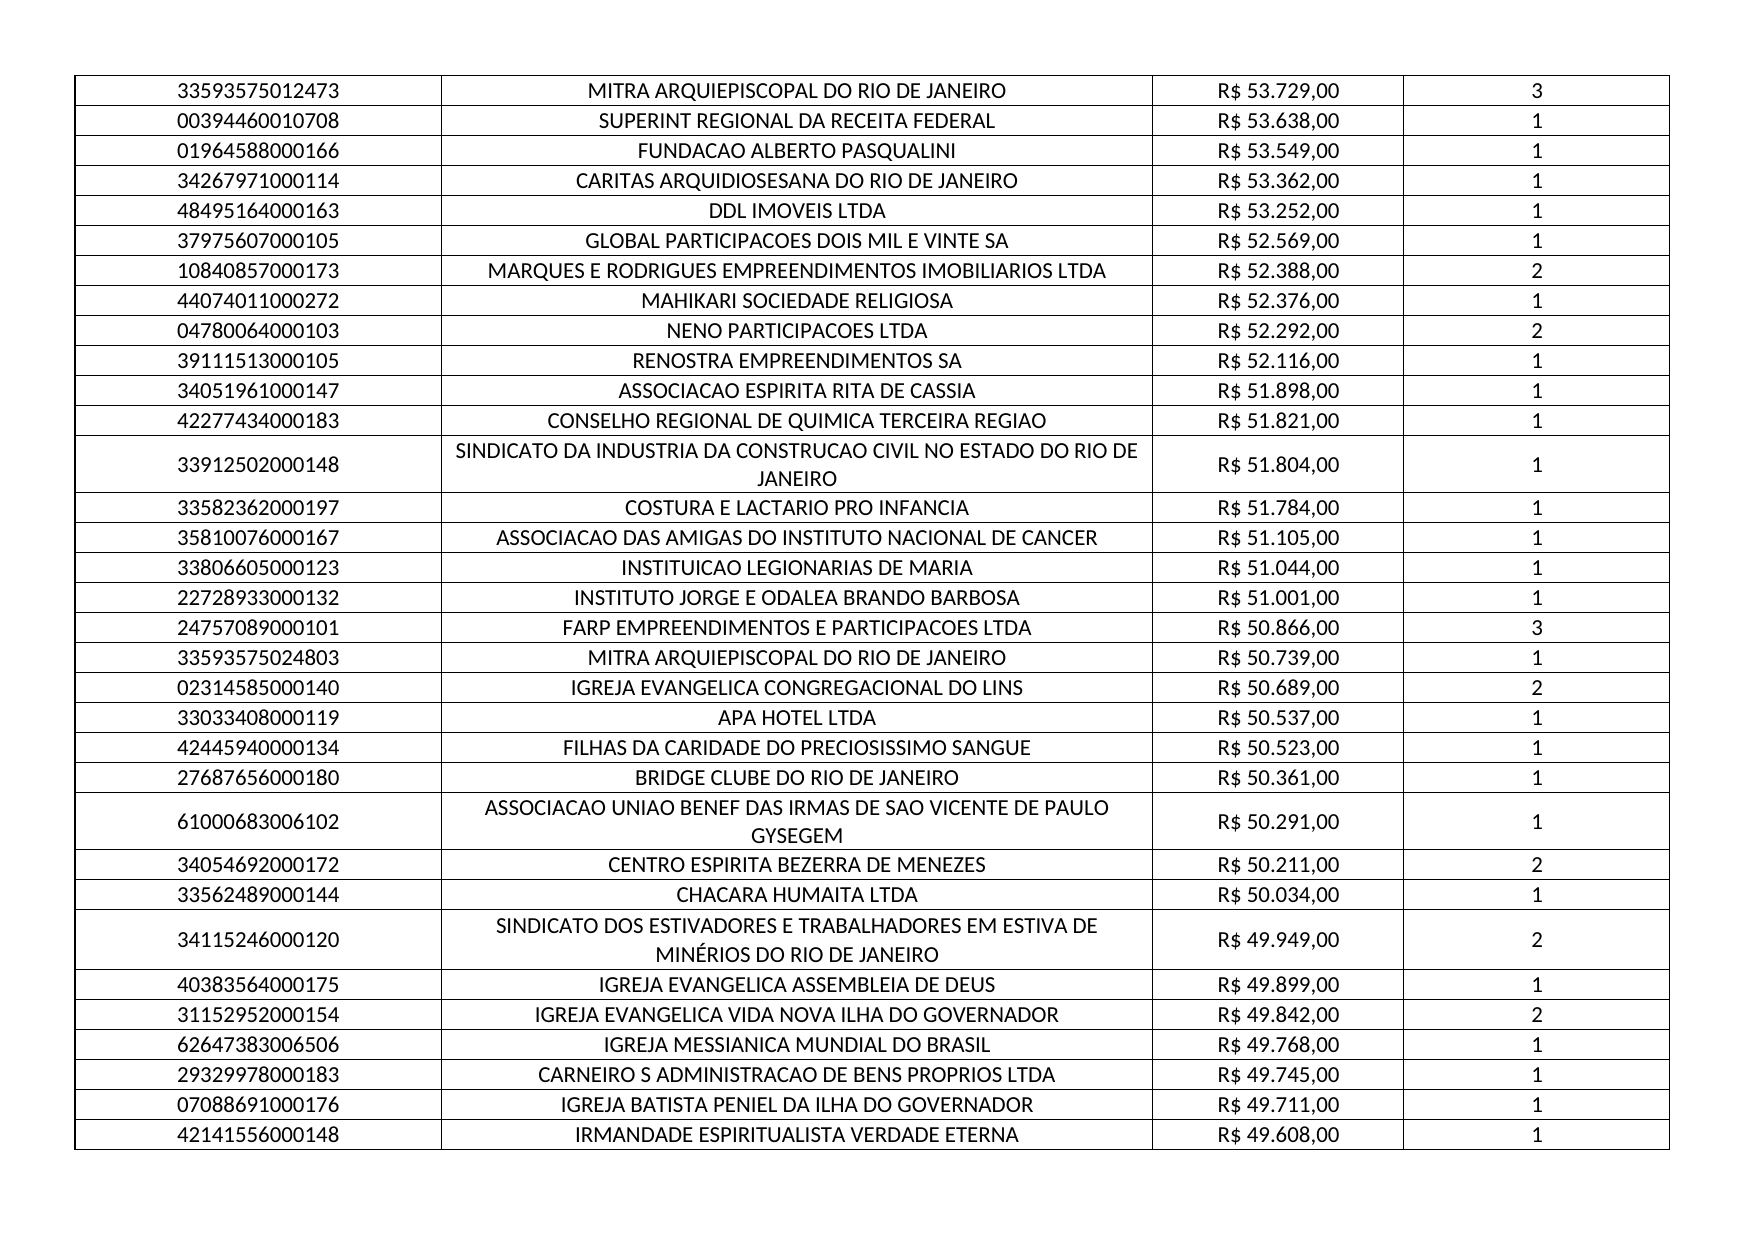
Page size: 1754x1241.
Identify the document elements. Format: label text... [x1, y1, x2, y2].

table_cell R$ 50.291,00 [1153, 793, 1403, 849]
table_cell 1 [1404, 196, 1669, 225]
table_cell IGREJA EVANGELICA VIDA NOVA ILHA DO GOVERNADOR [442, 1000, 1152, 1029]
table_cell R$ 53.729,00 [1153, 76, 1403, 105]
table_cell 61000683006102 [76, 793, 441, 849]
table_cell 3 [1404, 76, 1669, 105]
table_cell R$ 49.711,00 [1153, 1090, 1403, 1119]
table_cell 29329978000183 [76, 1060, 441, 1089]
table_cell SINDICATO DA INDUSTRIA DA CONSTRUCAO CIVIL NO ESTADO DO RIO DE JANEIRO [442, 436, 1152, 492]
table_cell R$ 52.376,00 [1153, 286, 1403, 315]
table_cell 01964588000166 [76, 136, 441, 165]
table_cell R$ 53.638,00 [1153, 106, 1403, 135]
table_cell 04780064000103 [76, 316, 441, 345]
table_cell GLOBAL PARTICIPACOES DOIS MIL E VINTE SA [442, 226, 1152, 255]
table_cell 33033408000119 [76, 703, 441, 732]
table_cell R$ 53.362,00 [1153, 166, 1403, 195]
table_cell R$ 51.784,00 [1153, 493, 1403, 522]
table_cell 1 [1404, 703, 1669, 732]
table_cell R$ 50.211,00 [1153, 850, 1403, 879]
table_cell 1 [1404, 793, 1669, 849]
table_cell 39111513000105 [76, 346, 441, 375]
table_cell 2 [1404, 256, 1669, 285]
table_cell 33806605000123 [76, 553, 441, 582]
table_cell 48495164000163 [76, 196, 441, 225]
table_cell R$ 50.361,00 [1153, 763, 1403, 792]
table_cell IGREJA MESSIANICA MUNDIAL DO BRASIL [442, 1030, 1152, 1059]
table_cell 1 [1404, 346, 1669, 375]
table_cell 42445940000134 [76, 733, 441, 762]
table_cell R$ 49.949,00 [1153, 910, 1403, 969]
table_cell 1 [1404, 523, 1669, 552]
table_cell MITRA ARQUIEPISCOPAL DO RIO DE JANEIRO [442, 76, 1152, 105]
table_cell 33562489000144 [76, 880, 441, 909]
table_cell ASSOCIACAO DAS AMIGAS DO INSTITUTO NACIONAL DE CANCER [442, 523, 1152, 552]
table_cell COSTURA E LACTARIO PRO INFANCIA [442, 493, 1152, 522]
table_cell 1 [1404, 583, 1669, 612]
table_cell 35810076000167 [76, 523, 441, 552]
table_cell 1 [1404, 1030, 1669, 1059]
table_cell R$ 49.745,00 [1153, 1060, 1403, 1089]
table_cell R$ 50.689,00 [1153, 673, 1403, 702]
table_cell 27687656000180 [76, 763, 441, 792]
table_cell 1 [1404, 1060, 1669, 1089]
table_cell CARNEIRO S ADMINISTRACAO DE BENS PROPRIOS LTDA [442, 1060, 1152, 1089]
table_cell 33593575024803 [76, 643, 441, 672]
table_cell 10840857000173 [76, 256, 441, 285]
table_cell R$ 50.739,00 [1153, 643, 1403, 672]
table_cell CONSELHO REGIONAL DE QUIMICA TERCEIRA REGIAO [442, 406, 1152, 435]
table_cell R$ 49.899,00 [1153, 970, 1403, 999]
table_cell INSTITUTO JORGE E ODALEA BRANDO BARBOSA [442, 583, 1152, 612]
table_cell R$ 49.842,00 [1153, 1000, 1403, 1029]
table_cell MARQUES E RODRIGUES EMPREENDIMENTOS IMOBILIARIOS LTDA [442, 256, 1152, 285]
table_cell 1 [1404, 436, 1669, 492]
table_cell ASSOCIACAO ESPIRITA RITA DE CASSIA [442, 376, 1152, 405]
table_cell 1 [1404, 763, 1669, 792]
table_cell 2 [1404, 910, 1669, 969]
table_cell R$ 51.898,00 [1153, 376, 1403, 405]
table_cell ASSOCIACAO UNIAO BENEF DAS IRMAS DE SAO VICENTE DE PAULO GYSEGEM [442, 793, 1152, 849]
table_cell R$ 52.388,00 [1153, 256, 1403, 285]
table_cell 1 [1404, 106, 1669, 135]
table_cell 1 [1404, 493, 1669, 522]
table_cell FARP EMPREENDIMENTOS E PARTICIPACOES LTDA [442, 613, 1152, 642]
table_cell DDL IMOVEIS LTDA [442, 196, 1152, 225]
table_cell R$ 52.292,00 [1153, 316, 1403, 345]
table_cell 22728933000132 [76, 583, 441, 612]
table_cell SUPERINT REGIONAL DA RECEITA FEDERAL [442, 106, 1152, 135]
table_cell R$ 52.116,00 [1153, 346, 1403, 375]
table_cell 1 [1404, 643, 1669, 672]
table_cell 2 [1404, 316, 1669, 345]
table_cell CENTRO ESPIRITA BEZERRA DE MENEZES [442, 850, 1152, 879]
table_cell 2 [1404, 850, 1669, 879]
table_cell 34115246000120 [76, 910, 441, 969]
table_cell R$ 50.034,00 [1153, 880, 1403, 909]
table_cell 33593575012473 [76, 76, 441, 105]
table_cell NENO PARTICIPACOES LTDA [442, 316, 1152, 345]
table_cell BRIDGE CLUBE DO RIO DE JANEIRO [442, 763, 1152, 792]
table_cell R$ 53.252,00 [1153, 196, 1403, 225]
table_cell IGREJA EVANGELICA CONGREGACIONAL DO LINS [442, 673, 1152, 702]
table_cell 02314585000140 [76, 673, 441, 702]
table_cell 62647383006506 [76, 1030, 441, 1059]
table_cell MAHIKARI SOCIEDADE RELIGIOSA [442, 286, 1152, 315]
table_cell 1 [1404, 1090, 1669, 1119]
table_cell 1 [1404, 1120, 1669, 1149]
table_cell 44074011000272 [76, 286, 441, 315]
table_cell 00394460010708 [76, 106, 441, 135]
table_cell R$ 49.608,00 [1153, 1120, 1403, 1149]
table_cell 1 [1404, 226, 1669, 255]
table_cell R$ 50.537,00 [1153, 703, 1403, 732]
table_cell 3 [1404, 613, 1669, 642]
table_cell 42141556000148 [76, 1120, 441, 1149]
table_cell 31152952000154 [76, 1000, 441, 1029]
table_cell 34267971000114 [76, 166, 441, 195]
table_cell R$ 49.768,00 [1153, 1030, 1403, 1059]
table_cell R$ 50.523,00 [1153, 733, 1403, 762]
table_cell 33912502000148 [76, 436, 441, 492]
table_cell IGREJA EVANGELICA ASSEMBLEIA DE DEUS [442, 970, 1152, 999]
table_cell R$ 51.821,00 [1153, 406, 1403, 435]
table_cell 37975607000105 [76, 226, 441, 255]
table_cell 07088691000176 [76, 1090, 441, 1119]
table_cell R$ 52.569,00 [1153, 226, 1403, 255]
table_cell 42277434000183 [76, 406, 441, 435]
table_cell 24757089000101 [76, 613, 441, 642]
table_cell 1 [1404, 376, 1669, 405]
table_cell CHACARA HUMAITA LTDA [442, 880, 1152, 909]
table_cell IGREJA BATISTA PENIEL DA ILHA DO GOVERNADOR [442, 1090, 1152, 1119]
table_cell 1 [1404, 733, 1669, 762]
table_cell 34054692000172 [76, 850, 441, 879]
table_cell 1 [1404, 553, 1669, 582]
table_cell R$ 53.549,00 [1153, 136, 1403, 165]
table_cell R$ 51.804,00 [1153, 436, 1403, 492]
table_cell FILHAS DA CARIDADE DO PRECIOSISSIMO SANGUE [442, 733, 1152, 762]
table_cell 34051961000147 [76, 376, 441, 405]
table_cell CARITAS ARQUIDIOSESANA DO RIO DE JANEIRO [442, 166, 1152, 195]
table_cell 1 [1404, 286, 1669, 315]
table_cell R$ 51.044,00 [1153, 553, 1403, 582]
table_cell SINDICATO DOS ESTIVADORES E TRABALHADORES EM ESTIVA DE MINÉRIOS DO RIO DE JANEIRO [442, 910, 1152, 969]
table_cell 1 [1404, 970, 1669, 999]
table_cell 1 [1404, 136, 1669, 165]
table_cell APA HOTEL LTDA [442, 703, 1152, 732]
table_cell 1 [1404, 166, 1669, 195]
table_cell R$ 51.001,00 [1153, 583, 1403, 612]
table_cell 2 [1404, 673, 1669, 702]
table_cell RENOSTRA EMPREENDIMENTOS SA [442, 346, 1152, 375]
table_cell 2 [1404, 1000, 1669, 1029]
table_cell INSTITUICAO LEGIONARIAS DE MARIA [442, 553, 1152, 582]
table_cell 1 [1404, 880, 1669, 909]
table_cell FUNDACAO ALBERTO PASQUALINI [442, 136, 1152, 165]
table_cell 1 [1404, 406, 1669, 435]
table_cell IRMANDADE ESPIRITUALISTA VERDADE ETERNA [442, 1120, 1152, 1149]
table_cell R$ 50.866,00 [1153, 613, 1403, 642]
table_cell R$ 51.105,00 [1153, 523, 1403, 552]
table_cell MITRA ARQUIEPISCOPAL DO RIO DE JANEIRO [442, 643, 1152, 672]
table_cell 33582362000197 [76, 493, 441, 522]
table_cell 40383564000175 [76, 970, 441, 999]
